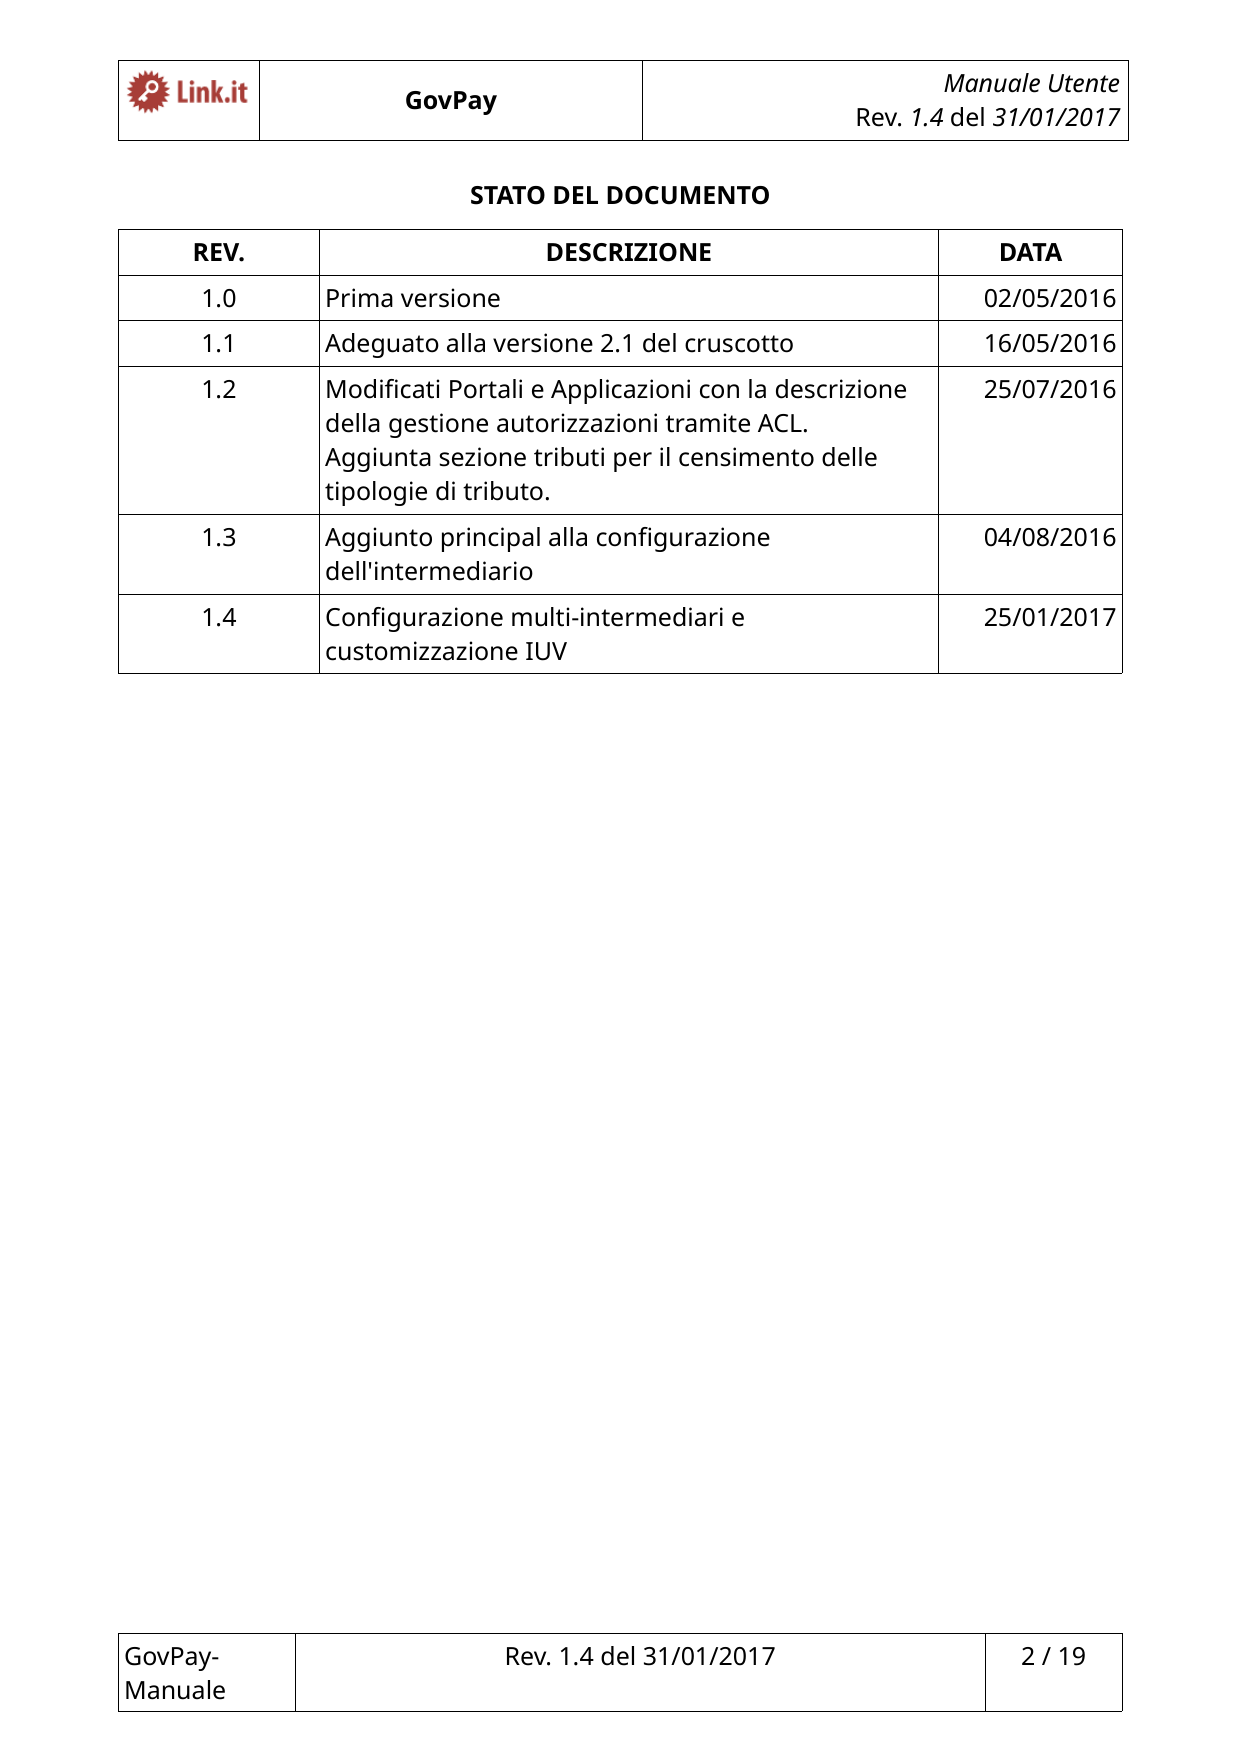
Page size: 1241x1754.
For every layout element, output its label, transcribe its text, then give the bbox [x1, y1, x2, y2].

table_header DESCRIZIONE [320, 230, 938, 275]
table_cell Prima versione [320, 276, 938, 320]
table_cell 04/08/2016 [939, 515, 1122, 593]
table_cell 1.4 [119, 595, 319, 673]
text STATO DEL DOCUMENTO [118, 178, 1122, 212]
table_cell 1.0 [119, 276, 319, 320]
table_cell 1.2 [119, 367, 319, 514]
table_cell 25/07/2016 [939, 367, 1122, 514]
table_cell Aggiunto principal alla configurazione dell'intermediario [320, 515, 938, 593]
table_cell 1.1 [119, 321, 319, 366]
table_cell 1.3 [119, 515, 319, 593]
table_cell Modificati Portali e Applicazioni con la descrizione della gestione autorizzazioni tramite ACL. Aggiunta sezione tributi per il censimento delle tipologie di tributo. [320, 367, 938, 514]
table_header REV. [119, 230, 319, 275]
table_cell Configurazione multi-intermediari e customizzazione IUV [320, 595, 938, 673]
table_cell 25/01/2017 [939, 595, 1122, 673]
table_cell Adeguato alla versione 2.1 del cruscotto [320, 321, 938, 366]
table_cell 16/05/2016 [939, 321, 1122, 366]
table_header DATA [939, 230, 1122, 275]
table_cell 02/05/2016 [939, 276, 1122, 320]
picture [123, 65, 254, 119]
